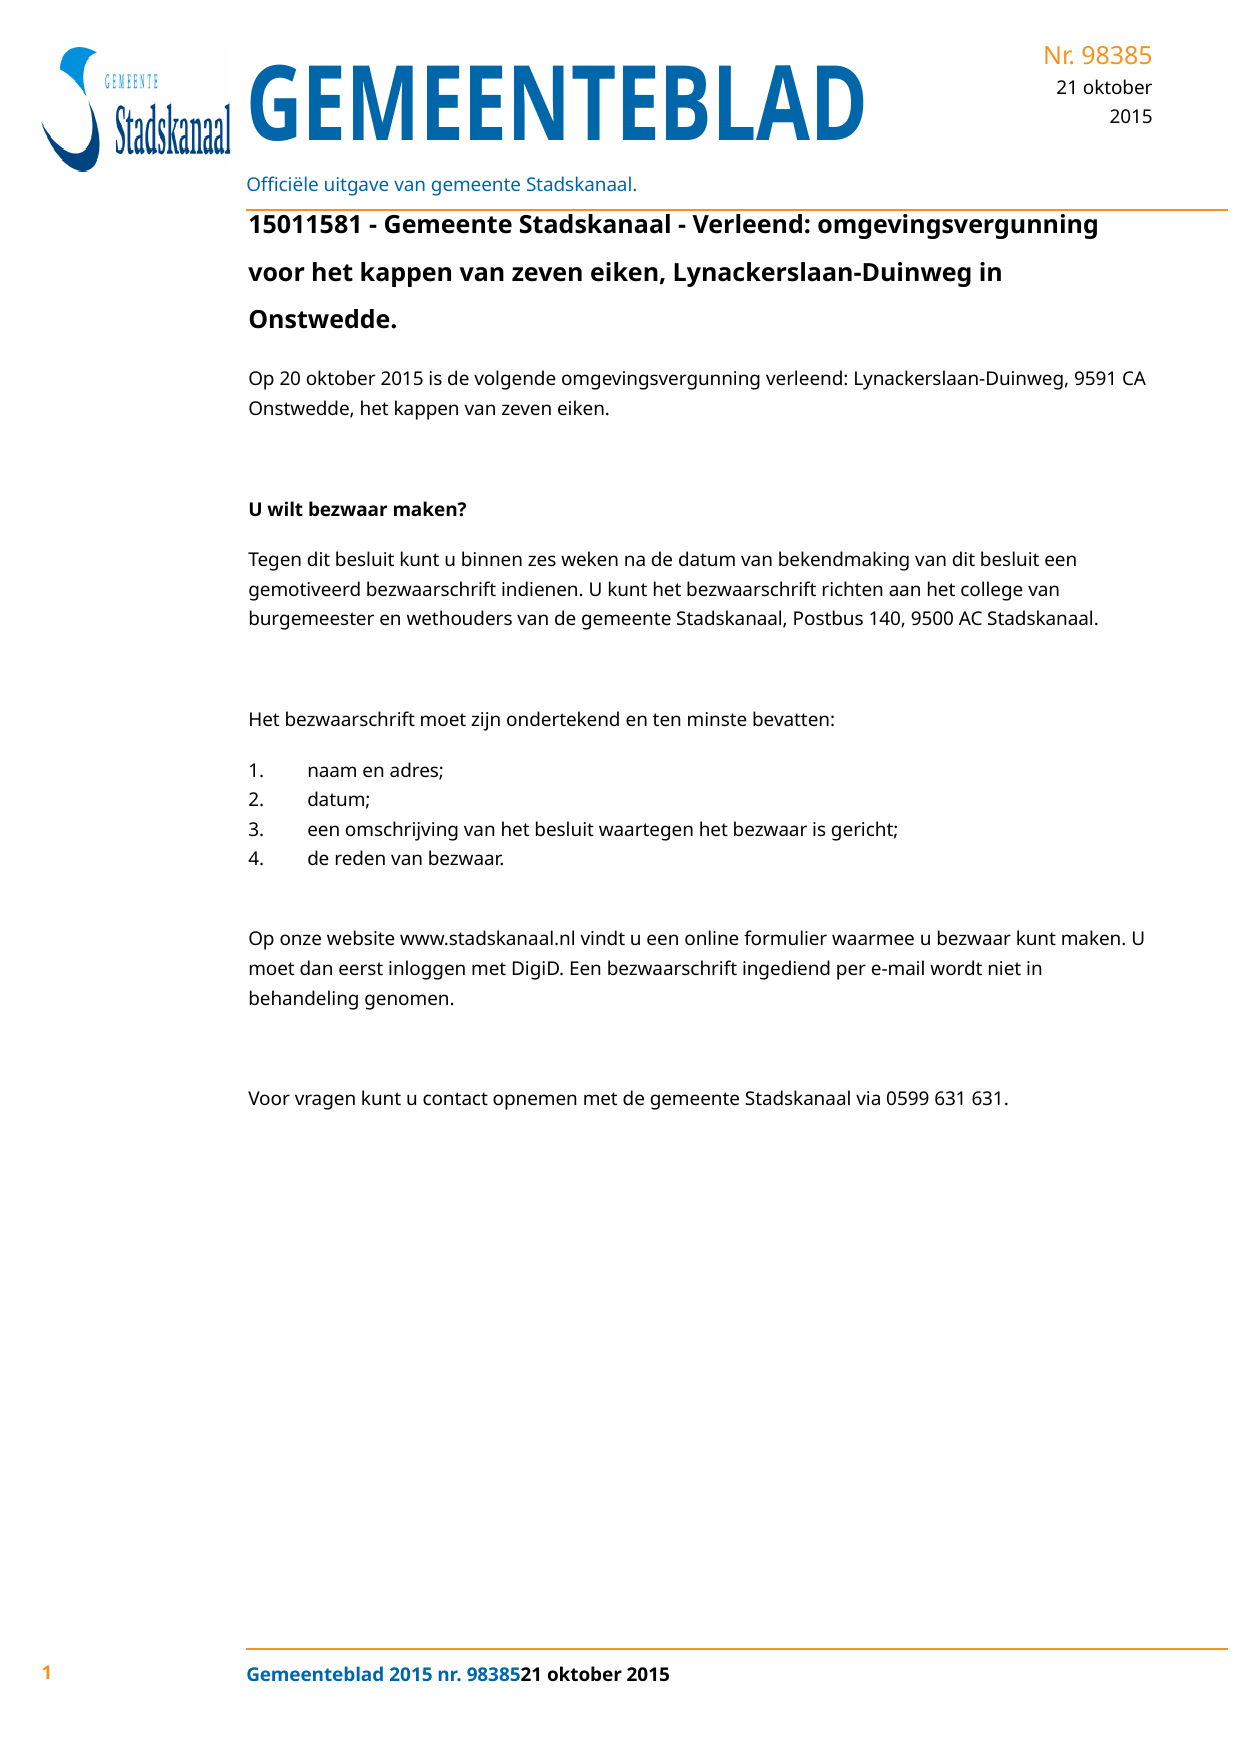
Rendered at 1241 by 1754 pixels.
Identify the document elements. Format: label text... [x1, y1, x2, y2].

text Voor vragen kunt u contact opnemen met de gemeente Stadskanaal via 0599 631 631. [248, 1086, 1152, 1111]
text U wilt bezwaar maken? [248, 496, 1152, 522]
text Tegen dit besluit kunt u binnen zes weken na de datum van bekendmaking van dit besluit een gemotiveerd bezwaarschrift indienen. U kunt het bezwaarschrift richten aan het college van burgemeester en wethouders van de gemeente Stadskanaal, Postbus 140, 9500 AC Stadskanaal. [248, 546, 1152, 631]
list een omschrijving van het besluit waartegen het bezwaar is gericht; [248, 816, 1152, 842]
list de reden van bezwaar. [248, 846, 1152, 871]
text Op onze website www.stadskanaal.nl vindt u een online formulier waarmee u bezwaar kunt maken. U moet dan eerst inloggen met DigiD. Een bezwaarschrift ingediend per e-mail wordt niet in behandeling genomen. [248, 926, 1152, 1010]
list datum; [248, 786, 1152, 812]
text Het bezwaarschrift moet zijn ondertekend en ten minste bevatten: [248, 706, 1152, 732]
text Op 20 oktober 2015 is de volgende omgevingsvergunning verleend: Lynackerslaan-Duinweg, 9591 CA Onstwedde, het kappen van zeven eiken. [248, 366, 1152, 421]
picture [41, 47, 231, 172]
text 15011581 - Gemeente Stadskanaal - Verleend: omgevingsvergunning voor het kappen van zeven eiken, Lynackerslaan-Duinweg in Onstwedde. [248, 211, 1152, 336]
list naam en adres; [248, 757, 1152, 782]
